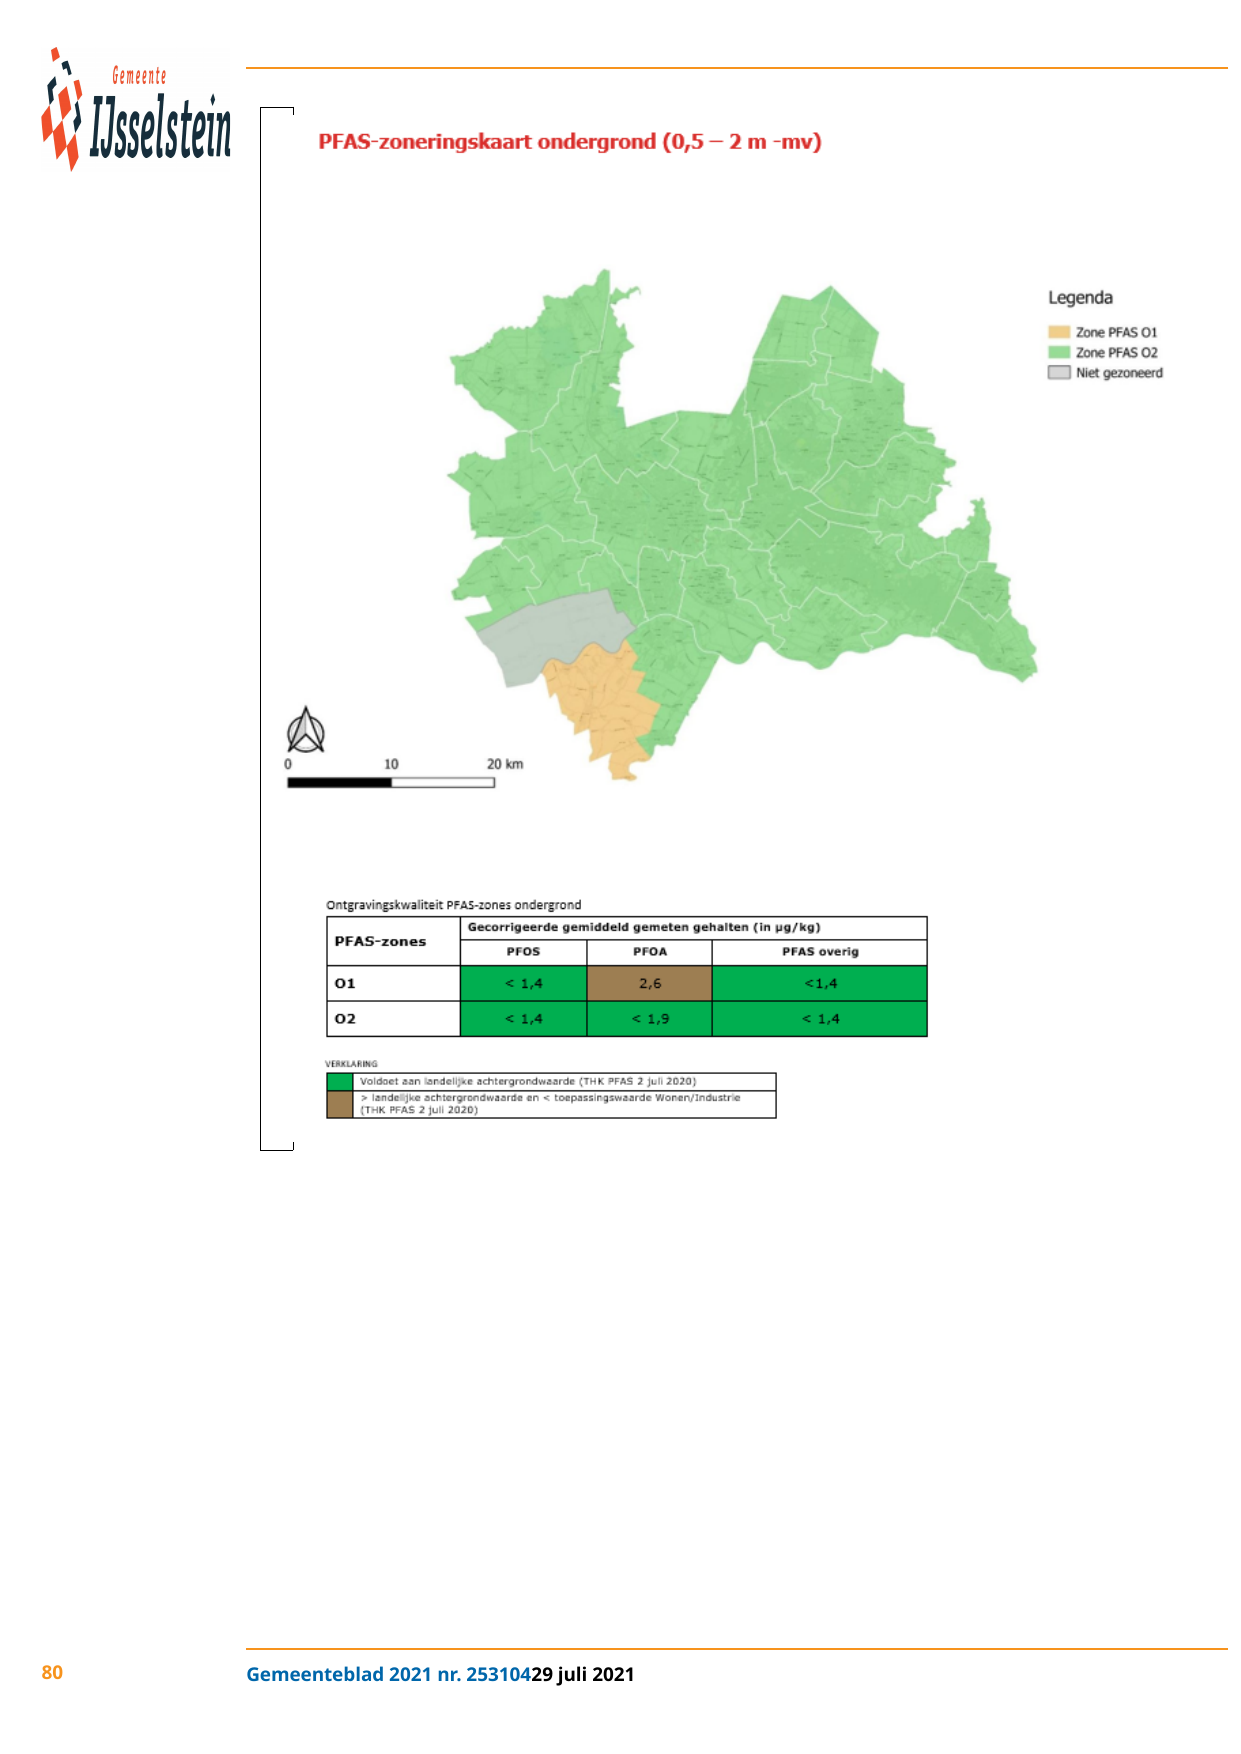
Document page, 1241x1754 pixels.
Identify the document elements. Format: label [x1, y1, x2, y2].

picture [41, 47, 231, 172]
picture [268, 115, 1173, 1142]
